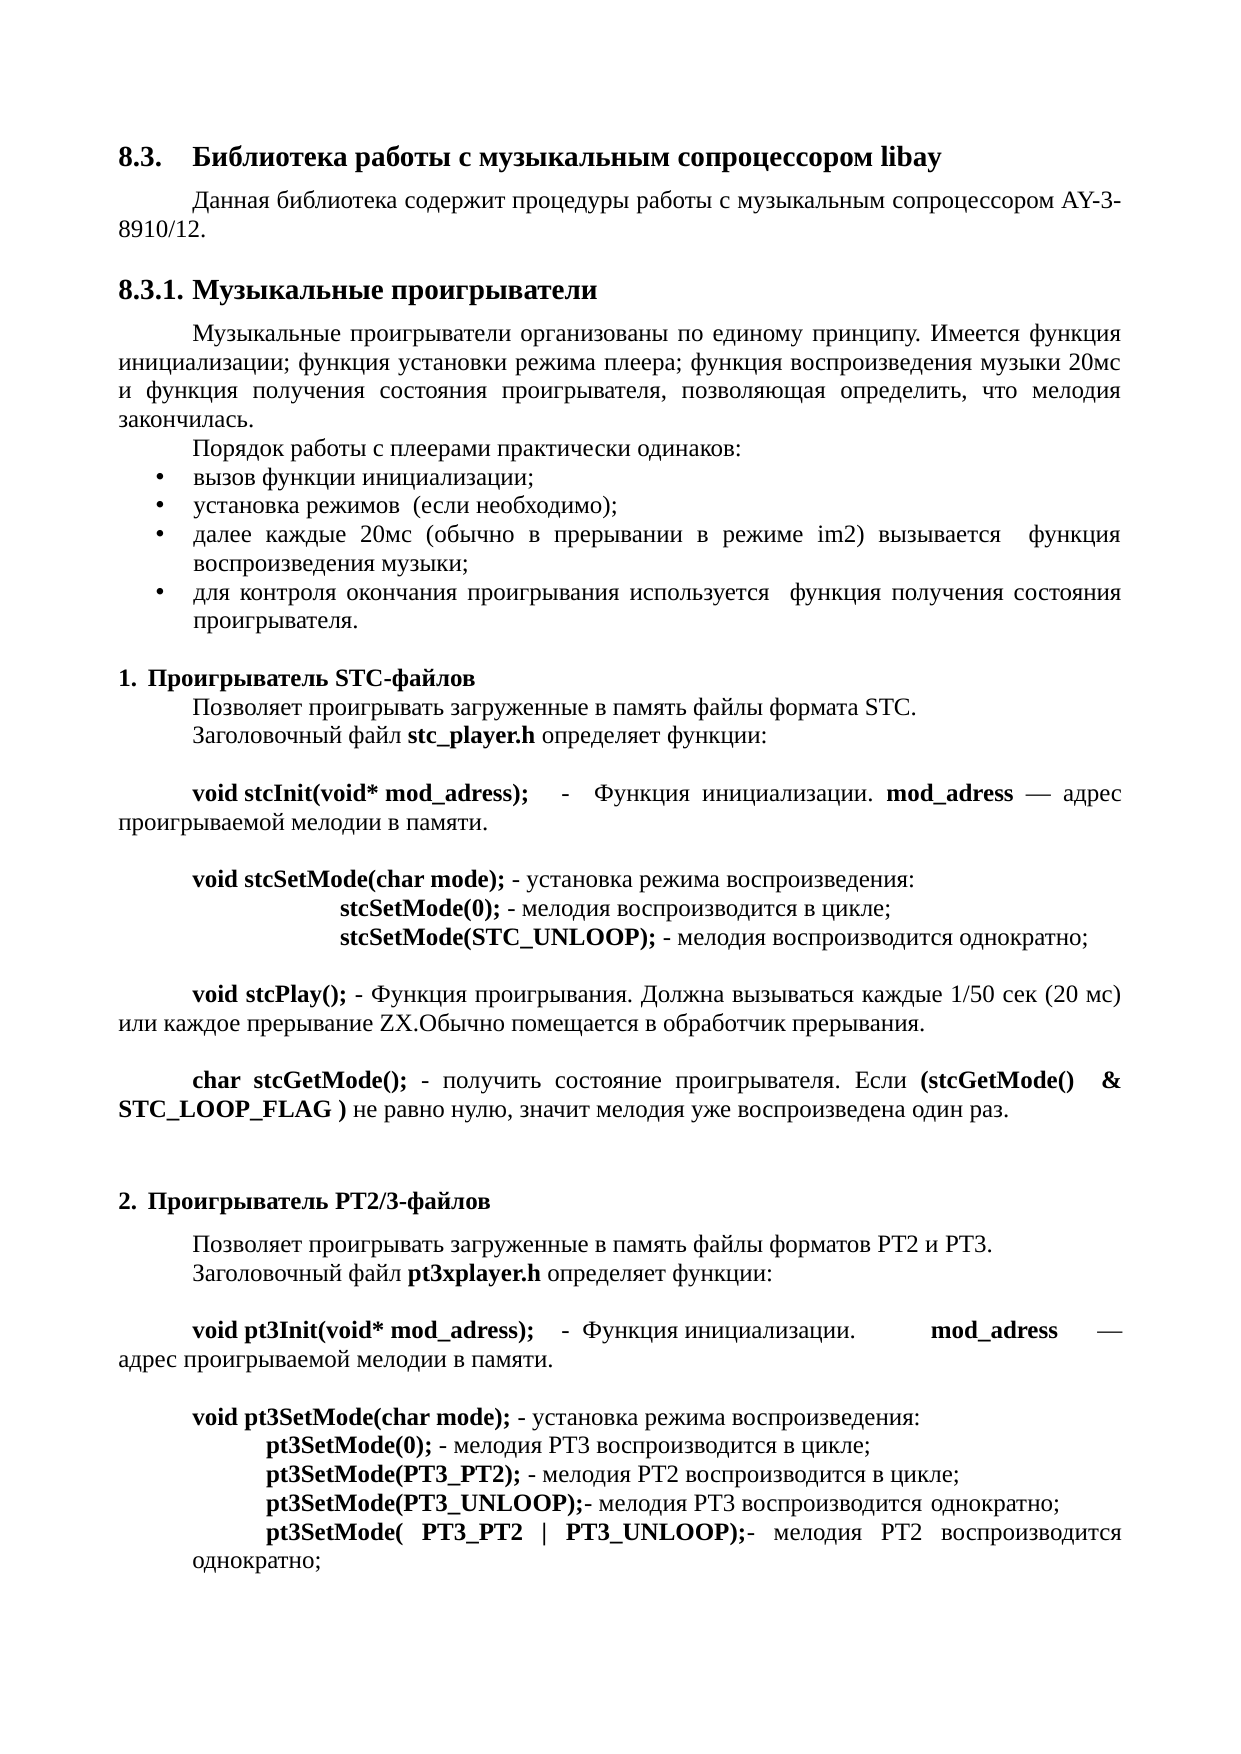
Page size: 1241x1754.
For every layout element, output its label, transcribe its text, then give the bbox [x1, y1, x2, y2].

text Заголовочный файл pt3xplayer.h определяет функции: [118, 1258, 1122, 1287]
text pt3SetMode(PT3_UNLOOP);- мелодия PT3 воспроизводится однократно; [118, 1488, 1122, 1517]
text stcSetMode(STC_UNLOOP); - мелодия воспроизводится однократно; [118, 922, 1122, 950]
list далее каждые 20мс (обычно в прерывании в режиме im2) вызывается функция воспроизведения музыки; [156, 519, 1122, 577]
subtitle Музыкальные проигрыватели [118, 272, 1122, 305]
text void pt3Init(void* mod_adress); - Функция инициализации. mod_adress — адрес проигрываемой мелодии в памяти. [118, 1316, 1122, 1373]
subtitle Библиотека работы с музыкальным сопроцессором libay [118, 139, 1122, 172]
text stcSetMode(0); - мелодия воспроизводится в цикле; [118, 893, 1122, 922]
list установка режимов (если необходимо); [156, 490, 1122, 519]
text pt3SetMode( PT3_PT2 | PT3_UNLOOP);- мелодия PT2 воспроизводится однократно; [118, 1517, 1122, 1574]
text Музыкальные проигрыватели организованы по единому принципу. Имеется функция инициализации; функция установки режима плеера; функция воспроизведения музыки 20мс и функция получения состояния проигрывателя, позволяющая определить, что мелодия закончилась. [118, 318, 1122, 433]
text Позволяет проигрывать загруженные в память файлы формата STC. [118, 692, 1122, 720]
text void pt3SetMode(char mode); - установка режима воспроизведения: [118, 1402, 1122, 1431]
text void stcPlay(); - Функция проигрывания. Должна вызываться каждые 1/50 сек (20 мс) или каждое прерывание ZX.Обычно помещается в обработчик прерывания. [118, 979, 1122, 1037]
text char stcGetMode(); - получить состояние проигрывателя. Если (stcGetMode() & STC_LOOP_FLAG ) не равно нулю, значит мелодия уже воспроизведена один раз. [118, 1065, 1122, 1123]
text pt3SetMode(PT3_PT2); - мелодия PT2 воспроизводится в цикле; [118, 1459, 1122, 1488]
text pt3SetMode(0); - мелодия PT3 воспроизводится в цикле; [118, 1431, 1122, 1459]
text void stcInit(void* mod_adress); - Функция инициализации. mod_adress — адрес проигрываемой мелодии в памяти. [118, 778, 1122, 835]
list Проигрыватель STC-файлов [118, 663, 1122, 692]
text Позволяет проигрывать загруженные в память файлы форматов PT2 и PT3. [118, 1229, 1122, 1258]
text void stcSetMode(char mode); - установка режима воспроизведения: [118, 864, 1122, 893]
list для контроля окончания проигрывания используется функция получения состояния проигрывателя. [156, 577, 1122, 634]
text Данная библиотека содержит процедуры работы с музыкальным сопроцессором AY-3-8910/12. [118, 185, 1122, 242]
list Проигрыватель PT2/3-файлов [118, 1186, 1122, 1214]
list вызов функции инициализации; [156, 462, 1122, 490]
text Порядок работы с плеерами практически одинаков: [118, 433, 1122, 462]
text Заголовочный файл stc_player.h определяет функции: [118, 720, 1122, 749]
